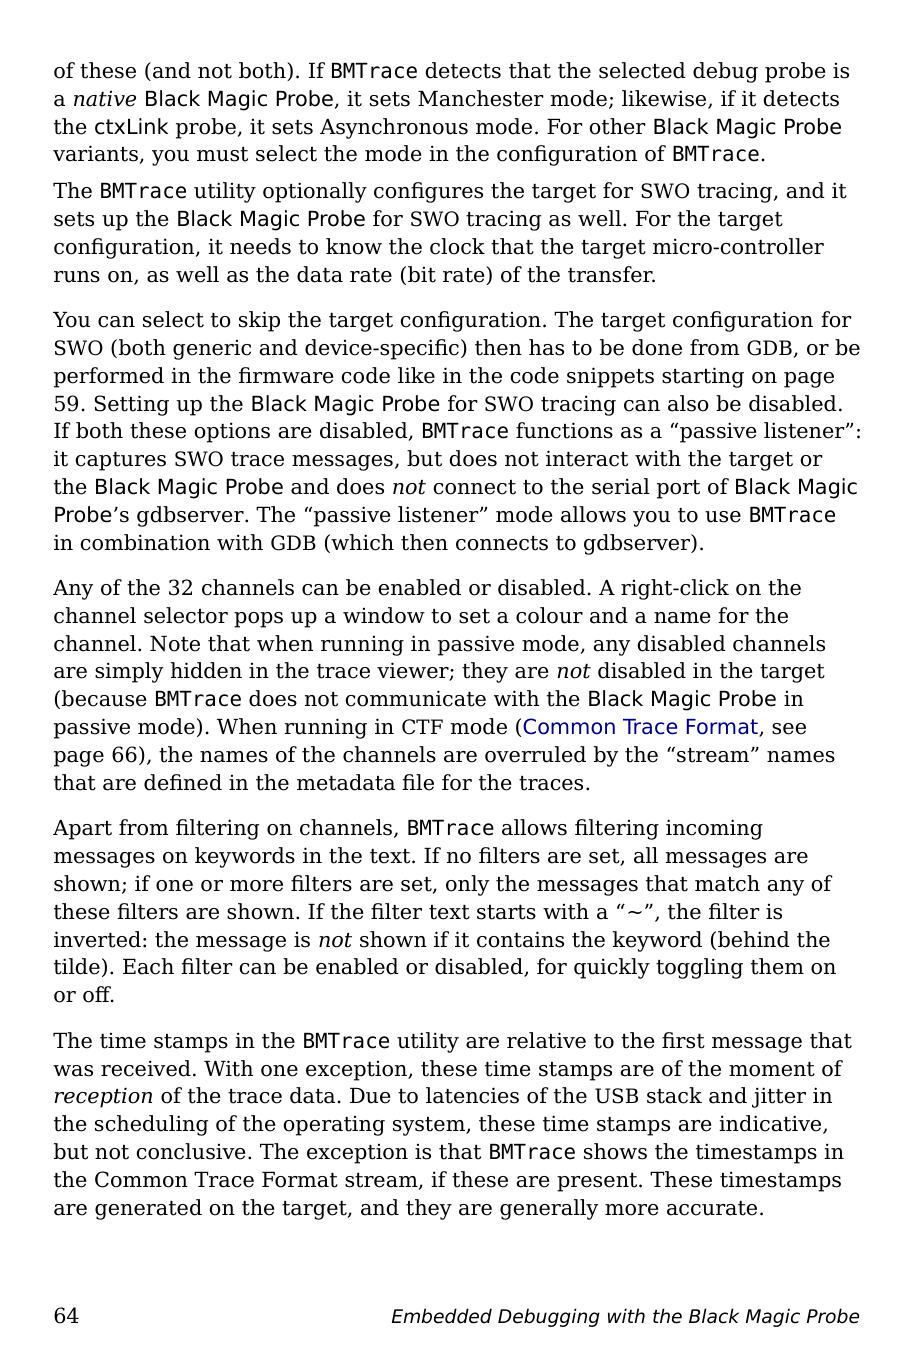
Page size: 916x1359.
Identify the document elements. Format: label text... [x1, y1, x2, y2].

text Any of the 32 channels can be enabled or disabled. A right-click on the channel selector pops up a window to set a colour and a name for the channel. Note that when running in passive mode, any disabled channels are simply hidden in the trace viewer; they are not disabled in the target (because BMTrace does not communicate with the Black Magic Probe in passive mode). When running in CTF mode (Common Trace Format, see page 67), the names of the channels are overruled by the “stream” names that are defined in the metadata file for the traces. [53, 576, 862, 795]
text The BMTrace utility optionally configures the target for SWO tracing, and it sets up the Black Magic Probe for SWO tracing as well. For the target configuration, it needs to know the clock that the target micro-controller runs on, as well as the data rate (bit rate) of the transfer. [53, 179, 862, 287]
text You can select to skip the target configuration. The target configuration for SWO (both generic and device-specific) then has to be done from GDB, or be performed in the firmware code like in the code snippets starting on page 58. Setting up the Black Magic Probe for SWO tracing can also be disabled. If both these options are disabled, BMTrace functions as a “passive listener”: it captures SWO trace messages, but does not interact with the target or the Black Magic Probe and does not connect to the serial port of Black Magic Probe’s gdbserver. The “passive listener” mode allows you to use BMTrace in combination with GDB (which then connects to gdbserver). [53, 308, 862, 555]
text Apart from filtering on channels, BMTrace allows filtering incoming messages on keywords in the text. If no filters are set, all messages are shown; if one or more filters are set, only the messages that match any of these filters are shown. If the filter text starts with a “~”, the filter is inverted: the message is not shown if it contains the keyword (behind the tilde). Each filter can be enabled or disabled, for quickly toggling them on or off. [53, 816, 862, 1007]
text The time stamps in the BMTrace utility are relative to the first message that was received. With one exception, these time stamps are of the moment of reception of the trace data. Due to latencies of the USB stack and jitter in the scheduling of the operating system, these time stamps are indicative, but not conclusive. The exception is that BMTrace shows the timestamps in the Common Trace Format stream, if these are present. These timestamps are generated on the target, and they are generally more accurate. [53, 1029, 862, 1220]
text of these (and not both). If BMTrace detects that the selected debug probe is a native Black Magic Probe, it sets Manchester mode; likewise, if it detects the ctxLink probe, it sets Asynchronous mode. For other Black Magic Probe variants, you must select the mode in the configuration of BMTrace. [53, 59, 862, 167]
